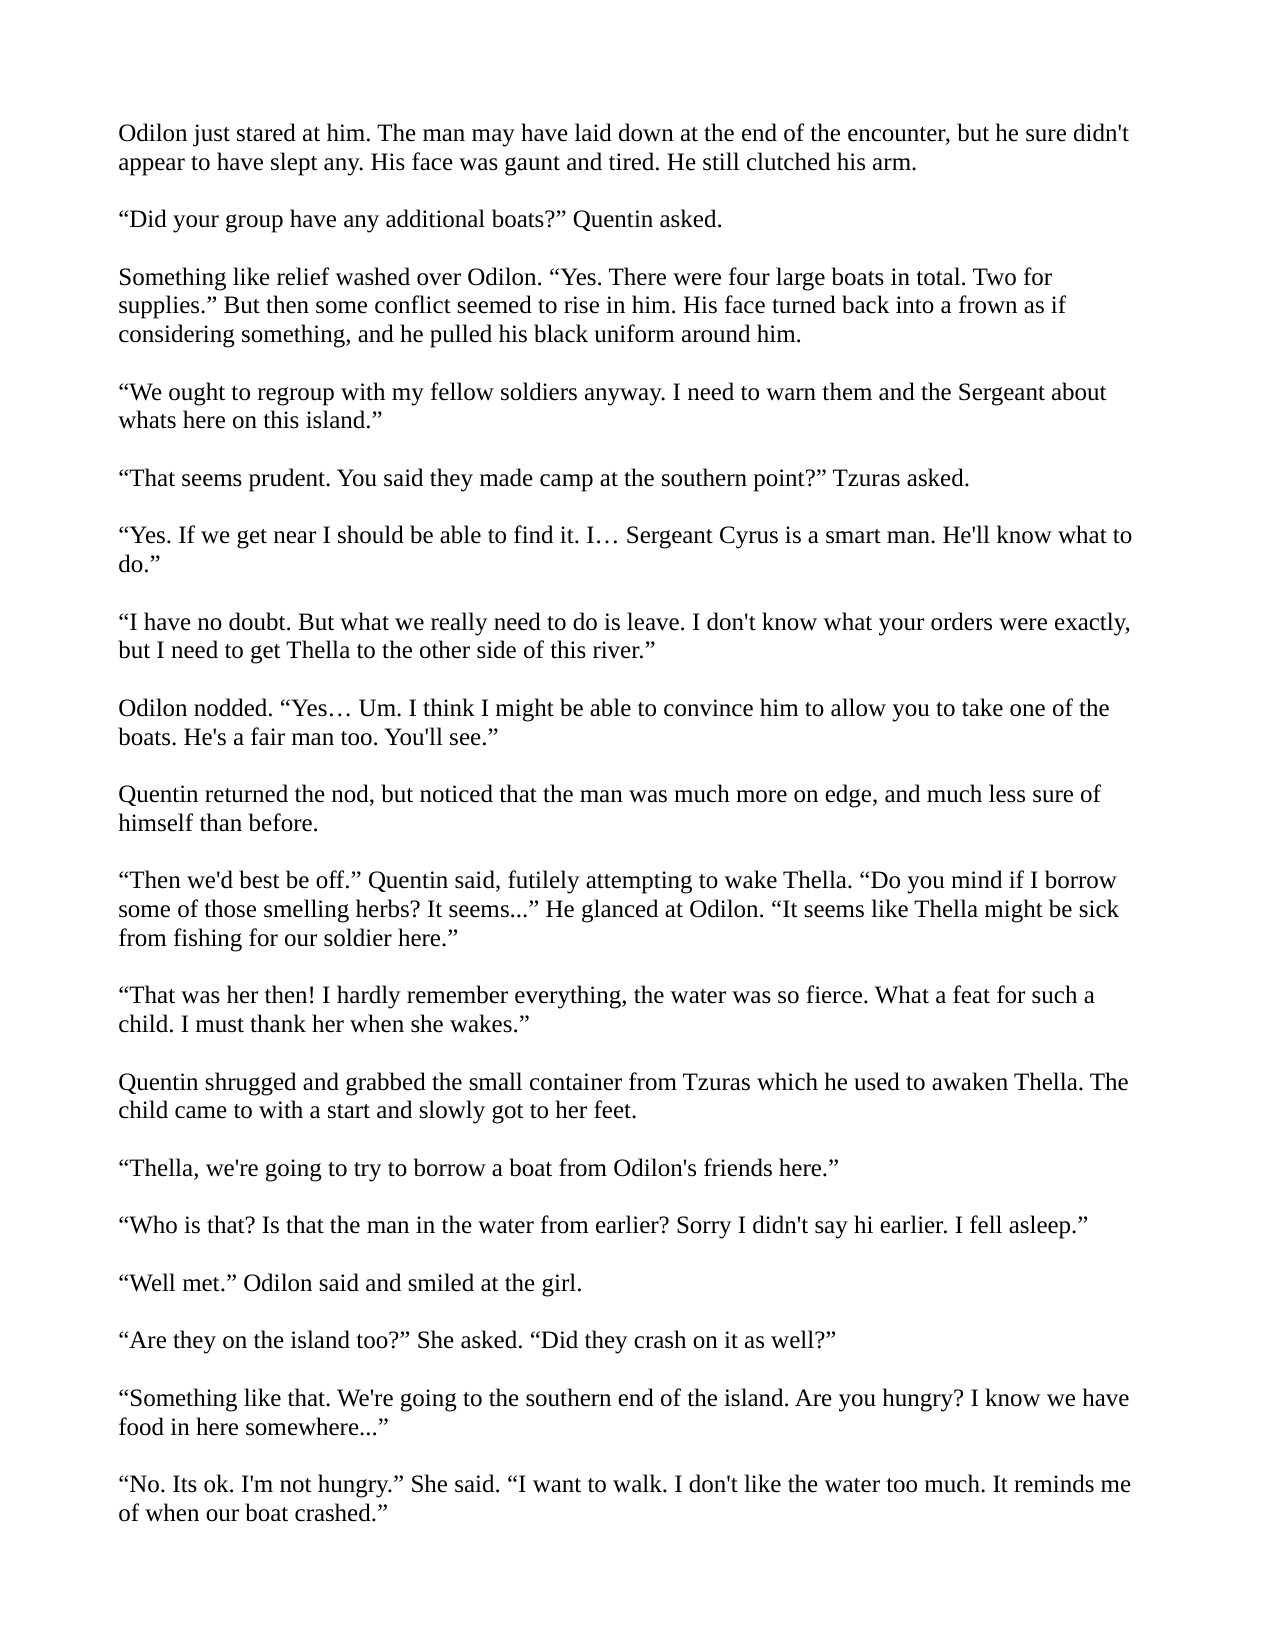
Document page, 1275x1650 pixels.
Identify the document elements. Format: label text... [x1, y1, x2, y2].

text “That seems prudent. You said they made camp at the southern point?” Tzuras asked. [118, 463, 1157, 492]
text “We ought to regroup with my fellow soldiers anyway. I need to warn them and the Sergeant about whats here on this island.” [118, 377, 1157, 434]
text Odilon nodded. “Yes… Um. I think I might be able to convince him to allow you to take one of the boats. He's a fair man too. You'll see.” [118, 693, 1157, 751]
text “Who is that? Is that the man in the water from earlier? Sorry I didn't say hi earlier. I fell asleep.” [118, 1211, 1157, 1239]
text “Yes. If we get near I should be able to find it. I… Sergeant Cyrus is a smart man. He'll know what to do.” [118, 521, 1157, 578]
text “Did your group have any additional boats?” Quentin asked. [118, 204, 1157, 233]
text Odilon just stared at him. The man may have laid down at the end of the encounter, but he sure didn't appear to have slept any. His face was gaunt and tired. He still clutched his arm. [118, 118, 1157, 176]
text “No. Its ok. I'm not hungry.” She said. “I want to walk. I don't like the water too much. It reminds me of when our boat crashed.” [118, 1469, 1157, 1527]
text “Something like that. We're going to the southern end of the island. Are you hungry? I know we have food in here somewhere...” [118, 1383, 1157, 1441]
text “I have no doubt. But what we really need to do is leave. I don't know what your orders were exactly, but I need to get Thella to the other side of this river.” [118, 607, 1157, 664]
text “Then we'd best be off.” Quentin said, futilely attempting to wake Thella. “Do you mind if I borrow some of those smelling herbs? It seems...” He glanced at Odilon. “It seems like Thella might be sick from fishing for our soldier here.” [118, 866, 1157, 952]
text Quentin shrugged and grabbed the small container from Tzuras which he used to awaken Thella. The child came to with a start and slowly got to her feet. [118, 1067, 1157, 1124]
text Quentin returned the nod, but noticed that the man was much more on edge, and much less sure of himself than before. [118, 779, 1157, 837]
text “Well met.” Odilon said and smiled at the girl. [118, 1268, 1157, 1297]
text “That was her then! I hardly remember everything, the water was so fierce. What a feat for such a child. I must thank her when she wakes.” [118, 981, 1157, 1038]
text Something like relief washed over Odilon. “Yes. There were four large boats in total. Two for supplies.” But then some conflict seemed to rise in him. His face turned back into a frown as if considering something, and he pulled his black uniform around him. [118, 262, 1157, 348]
text “Are they on the island too?” She asked. “Did they crash on it as well?” [118, 1326, 1157, 1354]
text “Thella, we're going to try to borrow a boat from Odilon's friends here.” [118, 1153, 1157, 1182]
